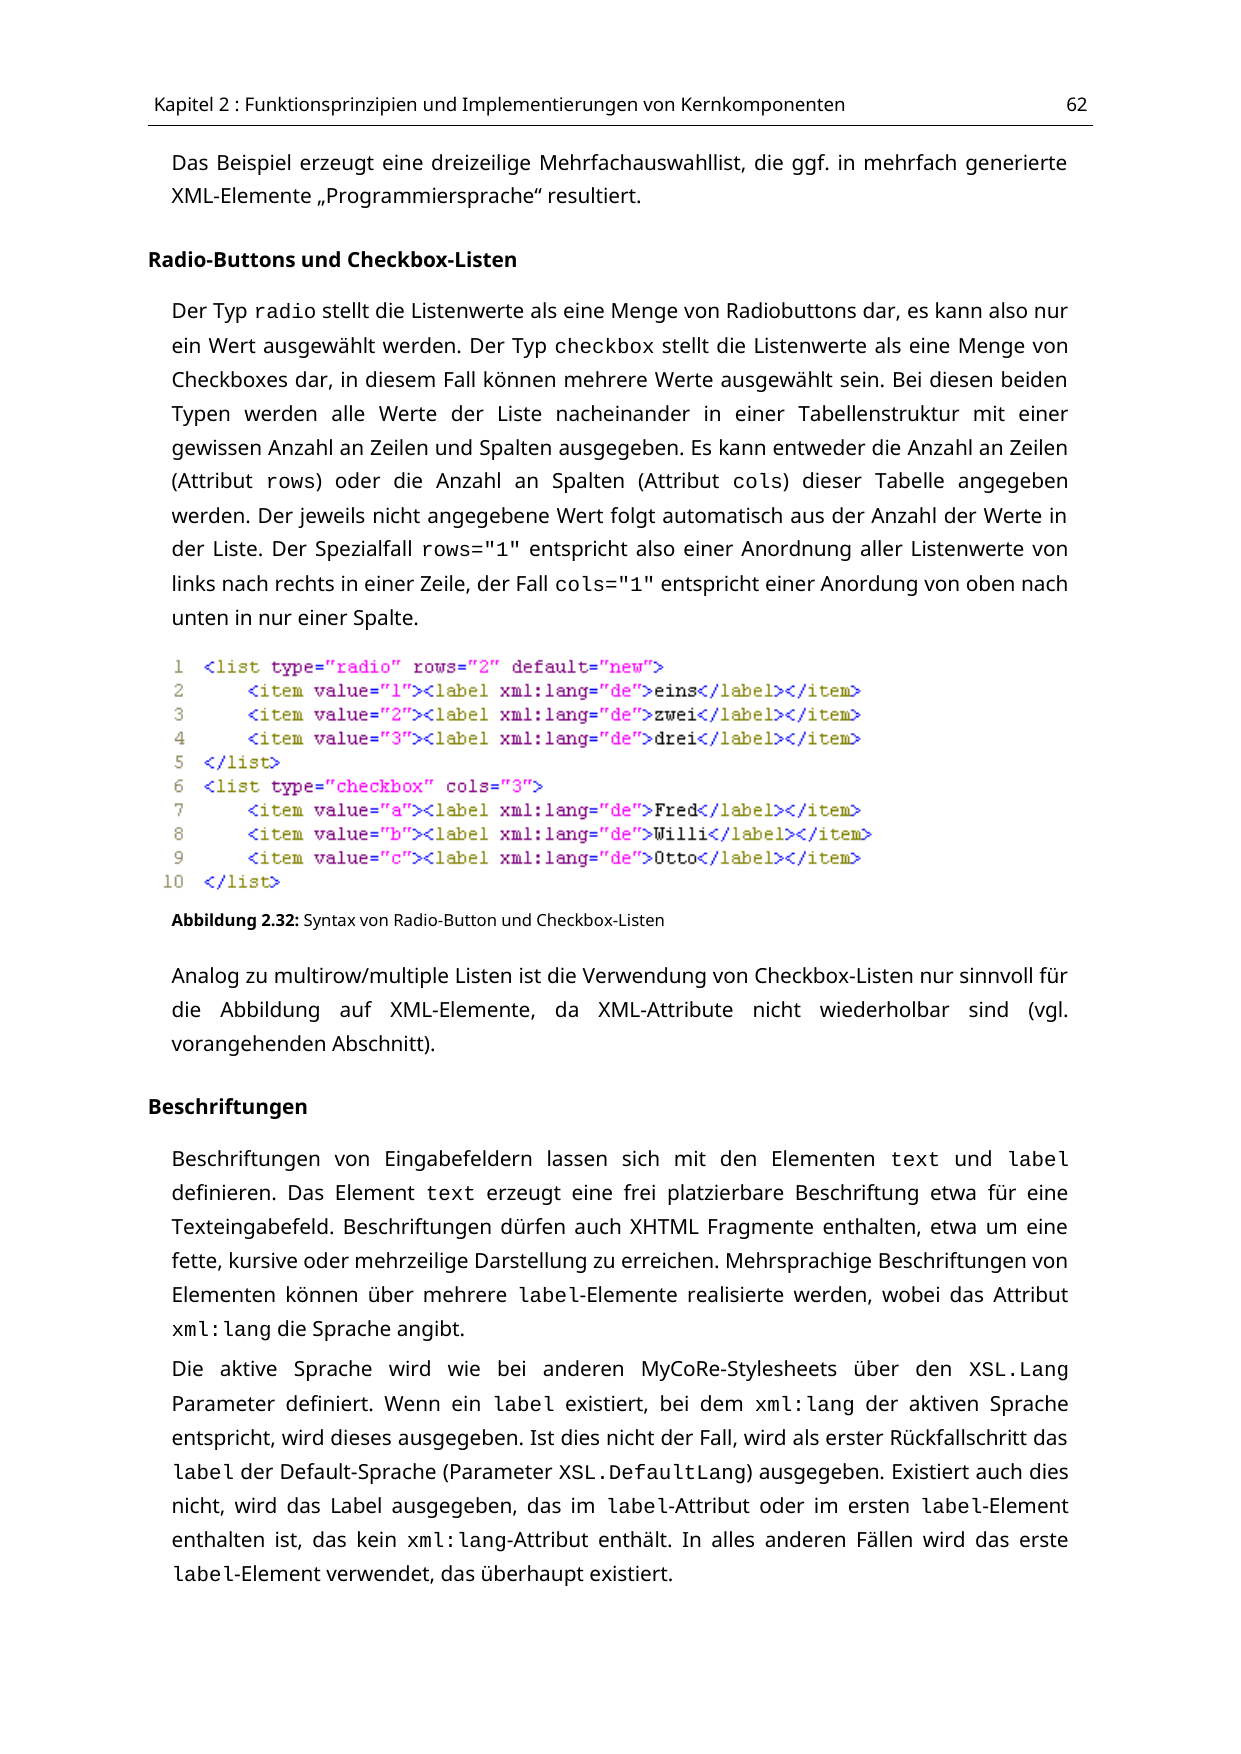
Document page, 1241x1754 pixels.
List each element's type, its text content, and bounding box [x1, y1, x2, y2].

text Analog zu multirow/multiple Listen ist die Verwendung von Checkbox-Listen nur sinnvoll für die Abbildung auf XML-Elemente, da XML-Attribute nicht wiederholbar sind (vgl. vorangehenden Abschnitt). [148, 643, 1069, 1057]
text Abbildung 2.32: Syntax von Radio-Button und Checkbox-Listen [171, 893, 976, 932]
subtitle Radio-Buttons und Checkbox-Listen [148, 245, 1092, 273]
text Beschriftungen von Eingabefeldern lassen sich mit den Elementen text und label definieren. Das Element text erzeugt eine frei platzierbare Beschriftung etwa für eine Texteingabefeld. Beschriftungen dürfen auch XHTML Fragmente enthalten, etwa um eine fette, kursive oder mehrzeilige Darstellung zu erreichen. Mehrsprachige Beschriftungen von Elementen können über mehrere label-Elemente realisierte werden, wobei das Attribut xml:lang die Sprache angibt. [171, 1144, 1069, 1343]
text Das Beispiel erzeugt eine dreizeilige Mehrfachauswahllist, die ggf. in mehrfach generierte XML-Elemente „Programmiersprache“ resultiert. [171, 148, 1069, 210]
text Der Typ radio stellt die Listenwerte als eine Menge von Radiobuttons dar, es kann also nur ein Wert ausgewählt werden. Der Typ checkbox stellt die Listenwerte als eine Menge von Checkboxes dar, in diesem Fall können mehrere Werte ausgewählt sein. Bei diesen beiden Typen werden alle Werte der Liste nacheinander in einer Tabellenstruktur mit einer gewissen Anzahl an Zeilen und Spalten ausgegeben. Es kann entweder die Anzahl an Zeilen (Attribut rows) oder die Anzahl an Spalten (Attribut cols) dieser Tabelle angegeben werden. Der jeweils nicht angegebene Wert folgt automatisch aus der Anzahl der Werte in der Liste. Der Spezialfall rows="1" entspricht also einer Anordnung aller Listenwerte von links nach rechts in einer Zeile, der Fall cols="1" entspricht einer Anordung von oben nach unten in nur einer Spalte. [171, 297, 1069, 631]
subtitle Beschriftungen [148, 1092, 1092, 1120]
text Die aktive Sprache wird wie bei anderen MyCoRe-Stylesheets über den XSL.Lang Parameter definiert. Wenn ein label existiert, bei dem xml:lang der aktiven Sprache entspricht, wird dieses ausgegeben. Ist dies nicht der Fall, wird als erster Rückfallschritt das label der Default-Sprache (Parameter XSL.DefaultLang) ausgegeben. Existiert auch dies nicht, wird das Label ausgegeben, das im label-Attribut oder im ersten label-Element enthalten ist, das kein xml:lang-Attribut enthält. In alles anderen Fällen wird das erste label-Element verwendet, das überhaupt existiert. [171, 1354, 1069, 1588]
